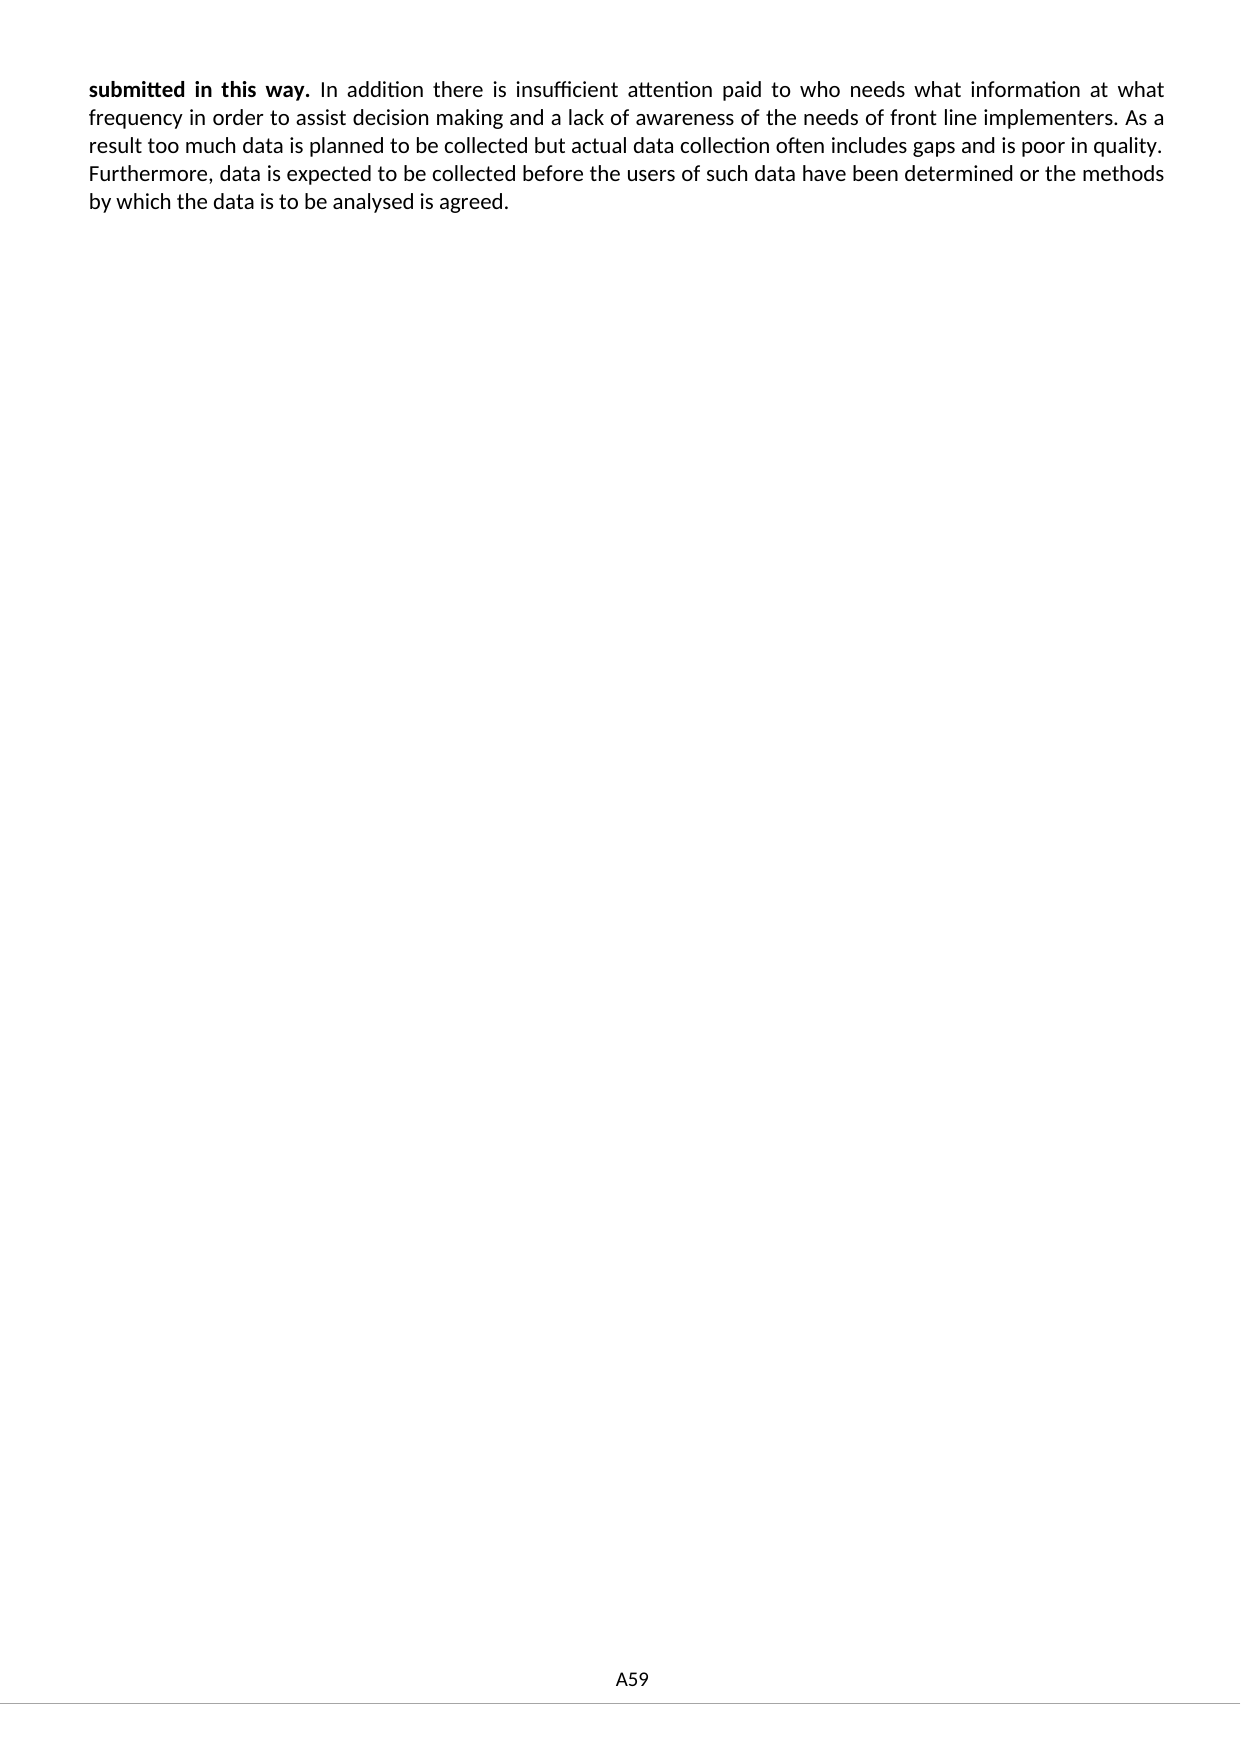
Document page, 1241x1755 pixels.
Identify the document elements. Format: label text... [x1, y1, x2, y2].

subtitle submitted in this way. In addition there is insufficient attention paid to who needs what information at what frequency in order to assist decision making and a lack of awareness of the needs of front line implementers. As a result too much data is planned to be collected but actual data collection often includes gaps and is poor in quality. Furthermore, data is expected to be collected before the users of such data have been determined or the methods by which the data is to be analysed is agreed. [89, 75, 1167, 215]
